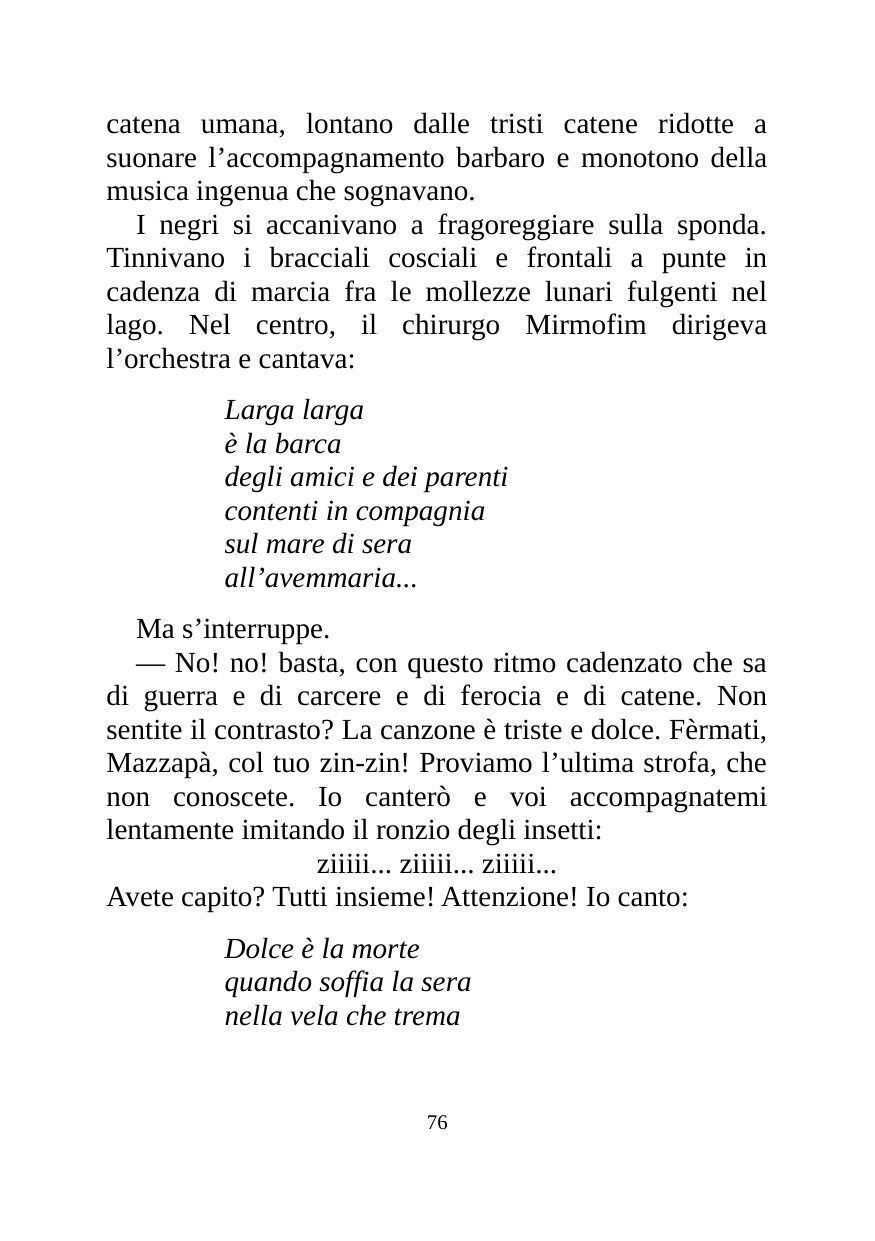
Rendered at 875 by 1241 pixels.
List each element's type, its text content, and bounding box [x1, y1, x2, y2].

text Ma s’interruppe. [106, 611, 768, 645]
text — No! no! basta, con questo ritmo cadenzato che sa di guerra e di carcere e di ferocia e di catene. Non sentite il contrasto? La canzone è triste e dolce. Fèrmati, Mazzapà, col tuo zin-zin! Proviamo l’ultima strofa, che non conoscete. Io canterò e voi accompagnatemi lentamente imitando il ronzio degli insetti: [106, 645, 768, 846]
text I negri si accanivano a fragoreggiare sulla sponda. Tinnivano i bracciali cosciali e frontali a punte in cadenza di marcia fra le mollezze lunari fulgenti nel lago. Nel centro, il chirurgo Mirmofim dirigeva l’orchestra e cantava: [106, 207, 768, 374]
text catena umana, lontano dalle tristi catene ridotte a suonare l’accompagnamento barbaro e monotono della musica ingenua che sognavano. [106, 106, 768, 207]
text ziiiii... ziiiii... ziiiii... [106, 846, 768, 879]
text Larga larga è la barca degli amici e dei parenti contenti in compagnia sul mare di sera all’avemmaria... [224, 392, 768, 593]
text Avete capito? Tutti insieme! Attenzione! Io canto: [106, 879, 768, 913]
text Dolce è la morte quando soffia la sera nella vela che trema [224, 931, 768, 1031]
